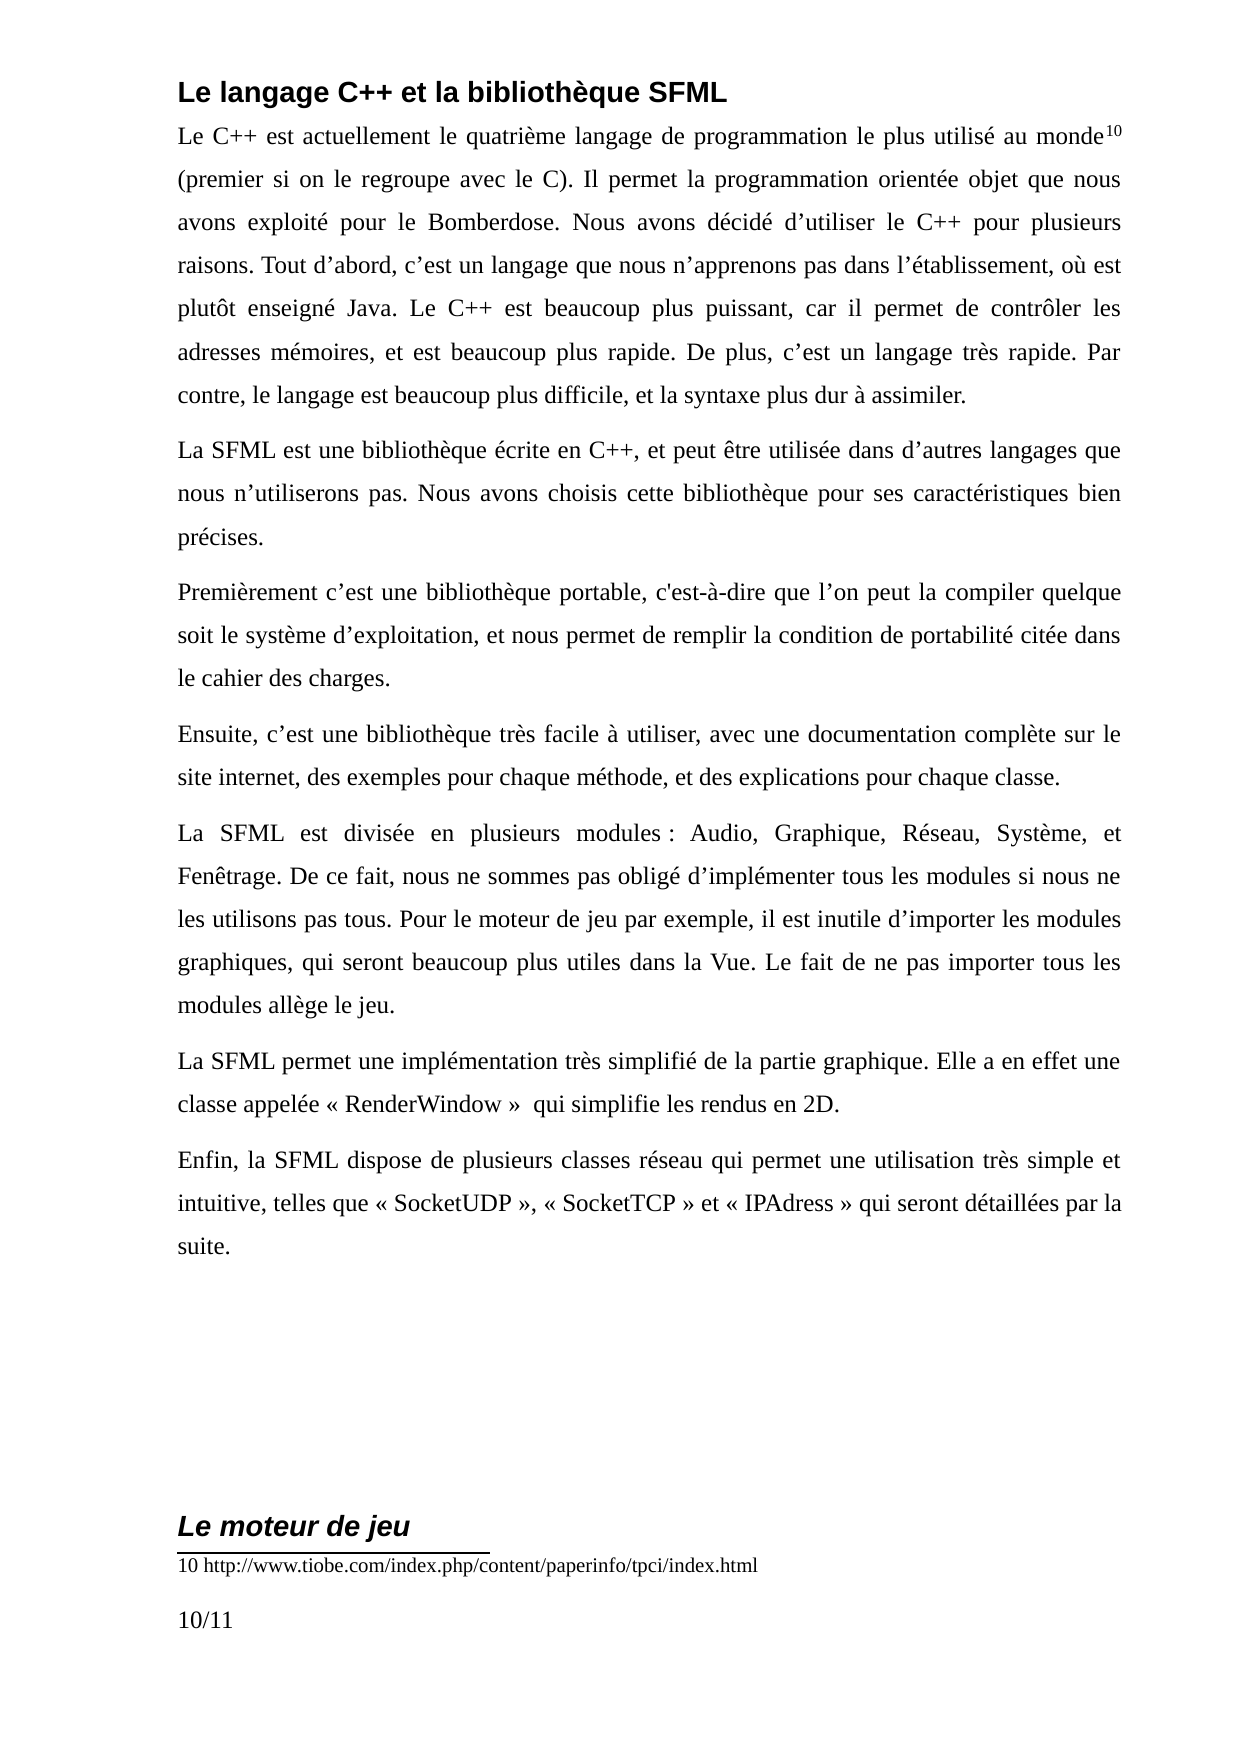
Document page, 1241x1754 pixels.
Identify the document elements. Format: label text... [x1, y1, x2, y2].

text Premièrement c’est une bibliothèque portable, c'est-à-dire que l’on peut la compiler quelque soit le système d’exploitation, et nous permet de remplir la condition de portabilité citée dans le cahier des charges. [177, 577, 1122, 692]
text La SFML permet une implémentation très simplifié de la partie graphique. Elle a en effet une classe appelée « RenderWindow » qui simplifie les rendus en 2D. [177, 1046, 1122, 1118]
text La SFML est divisée en plusieurs modules : Audio, Graphique, Réseau, Système, et Fenêtrage. De ce fait, nous ne sommes pas obligé d’implémenter tous les modules si nous ne les utilisons pas tous. Pour le moteur de jeu par exemple, il est inutile d’importer les modules graphiques, qui seront beaucoup plus utiles dans la Vue. Le fait de ne pas importer tous les modules allège le jeu. [177, 818, 1122, 1019]
text Le moteur de jeu [177, 1509, 1122, 1543]
text Ensuite, c’est une bibliothèque très facile à utiliser, avec une documentation complète sur le site internet, des exemples pour chaque méthode, et des explications pour chaque classe. [177, 719, 1122, 791]
text http://www.tiobe.com/index.php/content/paperinfo/tpci/index.html [177, 1553, 1122, 1577]
text La SFML est une bibliothèque écrite en C++, et peut être utilisée dans d’autres langages que nous n’utiliserons pas. Nous avons choisis cette bibliothèque pour ses caractéristiques bien précises. [177, 435, 1122, 550]
text Enfin, la SFML dispose de plusieurs classes réseau qui permet une utilisation très simple et intuitive, telles que « SocketUDP », « SocketTCP » et « IPAdress » qui seront détaillées par la suite. [177, 1145, 1122, 1260]
text Le C++ est actuellement le quatrième langage de programmation le plus utilisé au monde (premier si on le regroupe avec le C). Il permet la programmation orientée objet que nous avons exploité pour le Bomberdose. Nous avons décidé d’utiliser le C++ pour plusieurs raisons. Tout d’abord, c’est un langage que nous n’apprenons pas dans l’établissement, où est plutôt enseigné Java. Le C++ est beaucoup plus puissant, car il permet de contrôler les adresses mémoires, et est beaucoup plus rapide. De plus, c’est un langage très rapide. Par contre, le langage est beaucoup plus difficile, et la syntaxe plus dur à assimiler. [177, 121, 1122, 408]
subtitle Le langage C++ et la bibliothèque SFML [177, 75, 1122, 108]
